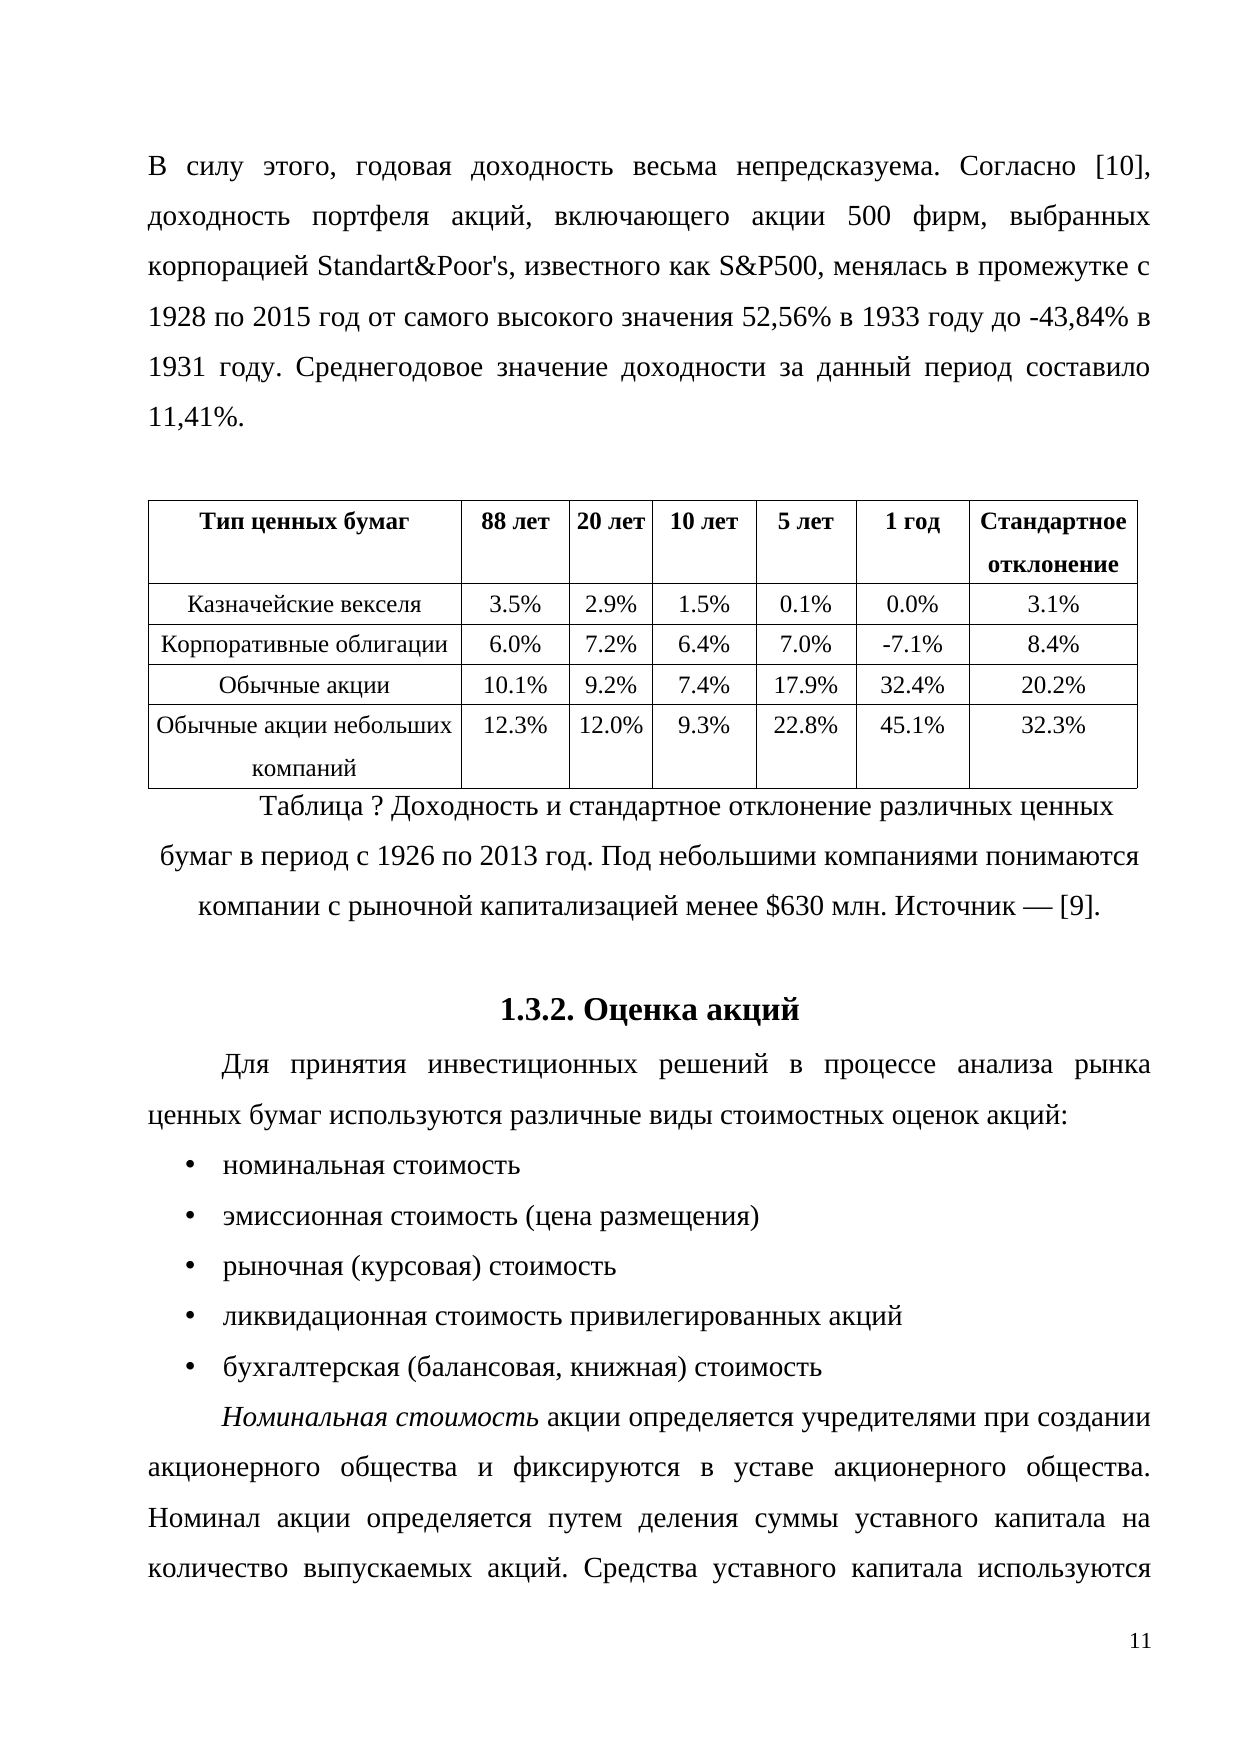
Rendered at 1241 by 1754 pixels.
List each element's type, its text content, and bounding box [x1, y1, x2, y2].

list номинальная стоимость [185, 1147, 1152, 1181]
table_header 5 лет [757, 501, 856, 583]
table_cell 9.3% [653, 705, 756, 788]
table_cell 17.9% [757, 665, 856, 704]
table_cell 6.0% [462, 625, 569, 664]
text Номинальная стоимость акции определяется учредителями при создании акционерного общества и фиксируются в уставе акционерного общества. Номинал акции определяется путем деления суммы уставного капитала на количество выпускаемых акций. Средства уставного капитала используются [148, 1399, 1152, 1584]
table_cell 0.0% [857, 584, 969, 624]
table_cell 45.1% [857, 705, 969, 788]
table_header 1 год [857, 501, 969, 583]
table_cell Обычные акции небольших компаний [149, 705, 461, 788]
table_cell Казначейские векселя [149, 584, 461, 624]
list ликвидационная стоимость привилегированных акций [185, 1298, 1152, 1332]
table_header 88 лет [462, 501, 569, 583]
table_cell Обычные акции [149, 665, 461, 704]
table_cell 12.0% [570, 705, 652, 788]
table_cell 2.9% [570, 584, 652, 624]
list эмиссионная стоимость (цена размещения) [185, 1198, 1152, 1231]
table_cell 22.8% [757, 705, 856, 788]
table_cell 12.3% [462, 705, 569, 788]
table_cell 3.5% [462, 584, 569, 624]
table_header Стандартное отклонение [970, 501, 1137, 583]
table_cell 32.4% [857, 665, 969, 704]
table_cell 0.1% [757, 584, 856, 624]
subtitle 1.3.2. Оценка акций [148, 989, 1152, 1027]
table_cell 1.5% [653, 584, 756, 624]
table_cell 7.2% [570, 625, 652, 664]
table_cell 20.2% [970, 665, 1137, 704]
text Таблица ? Доходность и стандартное отклонение различных ценных бумаг в период с 1926 по 2013 год. Под небольшими компаниями понимаются компании с рыночной капитализацией менее $630 млн. Источник — [9]. [148, 788, 1152, 922]
table_cell Корпоративные облигации [149, 625, 461, 664]
table_cell 3.1% [970, 584, 1137, 624]
table_header Тип ценных бумаг [149, 501, 461, 583]
table_cell 9.2% [570, 665, 652, 704]
table_header 20 лет [570, 501, 652, 583]
table_cell 7.4% [653, 665, 756, 704]
table_cell 32.3% [970, 705, 1137, 788]
table_cell 10.1% [462, 665, 569, 704]
list бухгалтерская (балансовая, книжная) стоимость [185, 1349, 1152, 1382]
table_cell 6.4% [653, 625, 756, 664]
table_header 10 лет [653, 501, 756, 583]
list рыночная (курсовая) стоимость [185, 1248, 1152, 1282]
table_cell 8.4% [970, 625, 1137, 664]
table_cell 7.0% [757, 625, 856, 664]
text В силу этого, годовая доходность весьма непредсказуема. Согласно [10], доходность портфеля акций, включающего акции 500 фирм, выбранных корпорацией Standart&Poor's, известного как S&P500, менялась в промежутке с 1928 по 2015 год от самого высокого значения 52,56% в 1933 году до -43,84% в 1931 году. Среднегодовое значение доходности за данный период составило 11,41%. [148, 148, 1152, 433]
text Для принятия инвестиционных решений в процессе анализа рынка ценных бумаг используются различные виды стоимостных оценок акций: [148, 1047, 1152, 1130]
table_cell -7.1% [857, 625, 969, 664]
